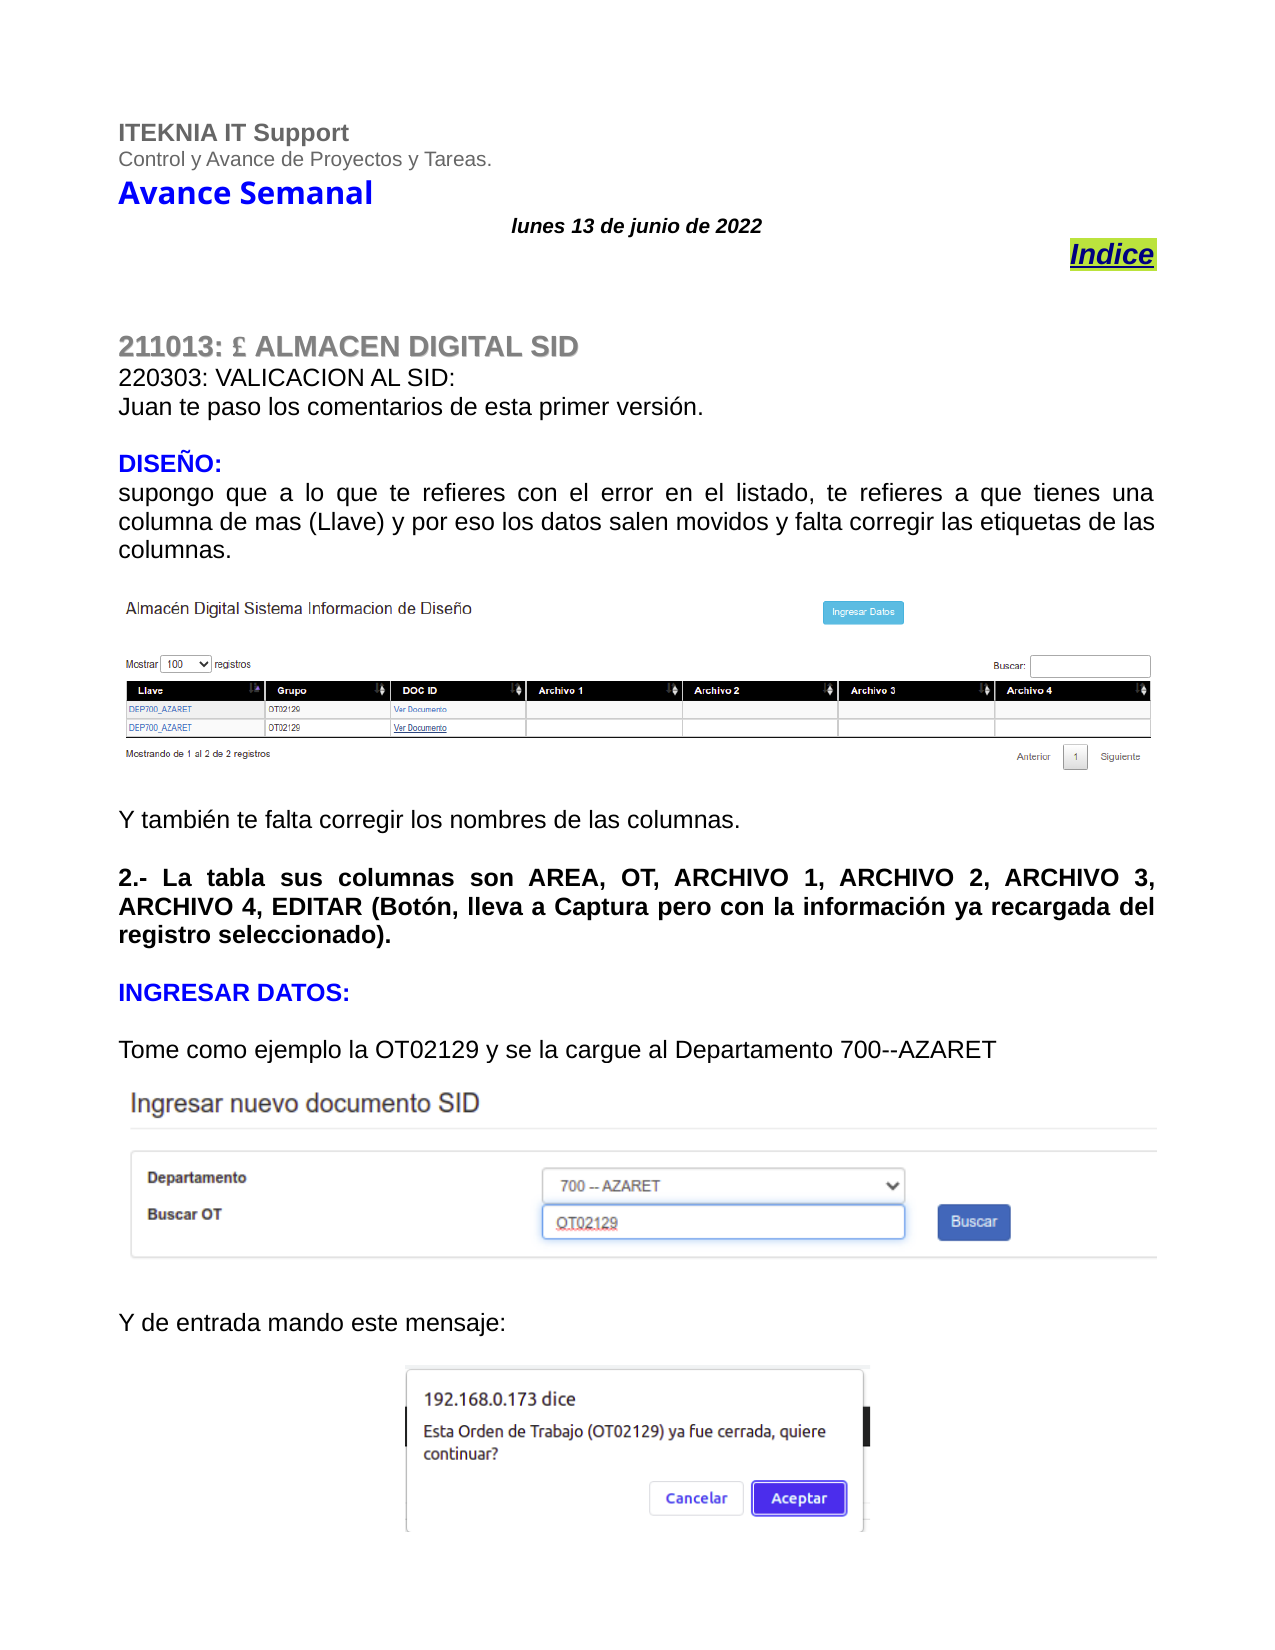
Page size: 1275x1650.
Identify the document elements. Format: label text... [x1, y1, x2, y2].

text 220303: VALICACION AL SID: [118, 363, 1157, 392]
text INGRESAR DATOS: [118, 978, 1157, 1006]
picture [118, 592, 1157, 777]
text 2.- La tabla sus columnas son AREA, OT, ARCHIVO 1, ARCHIVO 2, ARCHIVO 3, ARCHIVO 4, EDITAR (Botón, lleva a Captura pero con la información ya recargada del registro seleccionado). [118, 863, 1157, 949]
text Juan te paso los comentarios de esta primer versión. [118, 392, 1157, 420]
text supongo que a lo que te refieres con el error en el listado, te refieres a que tienes una columna de mas (Llave) y por eso los datos salen movidos y falta corregir las etiquetas de las columnas. [118, 478, 1157, 564]
text Y de entrada mando este mensaje: [118, 1309, 1157, 1337]
picture [405, 1365, 871, 1532]
subtitle 211013: £ ALMACEN DIGITAL SID [118, 329, 1157, 363]
text Y también te falta corregir los nombres de las columnas. [118, 805, 1157, 834]
text Tome como ejemplo la OT02129 y se la cargue al Departamento 700--AZARET [118, 1035, 1157, 1063]
picture [118, 1063, 1157, 1309]
text DISEÑO: [118, 449, 1157, 478]
